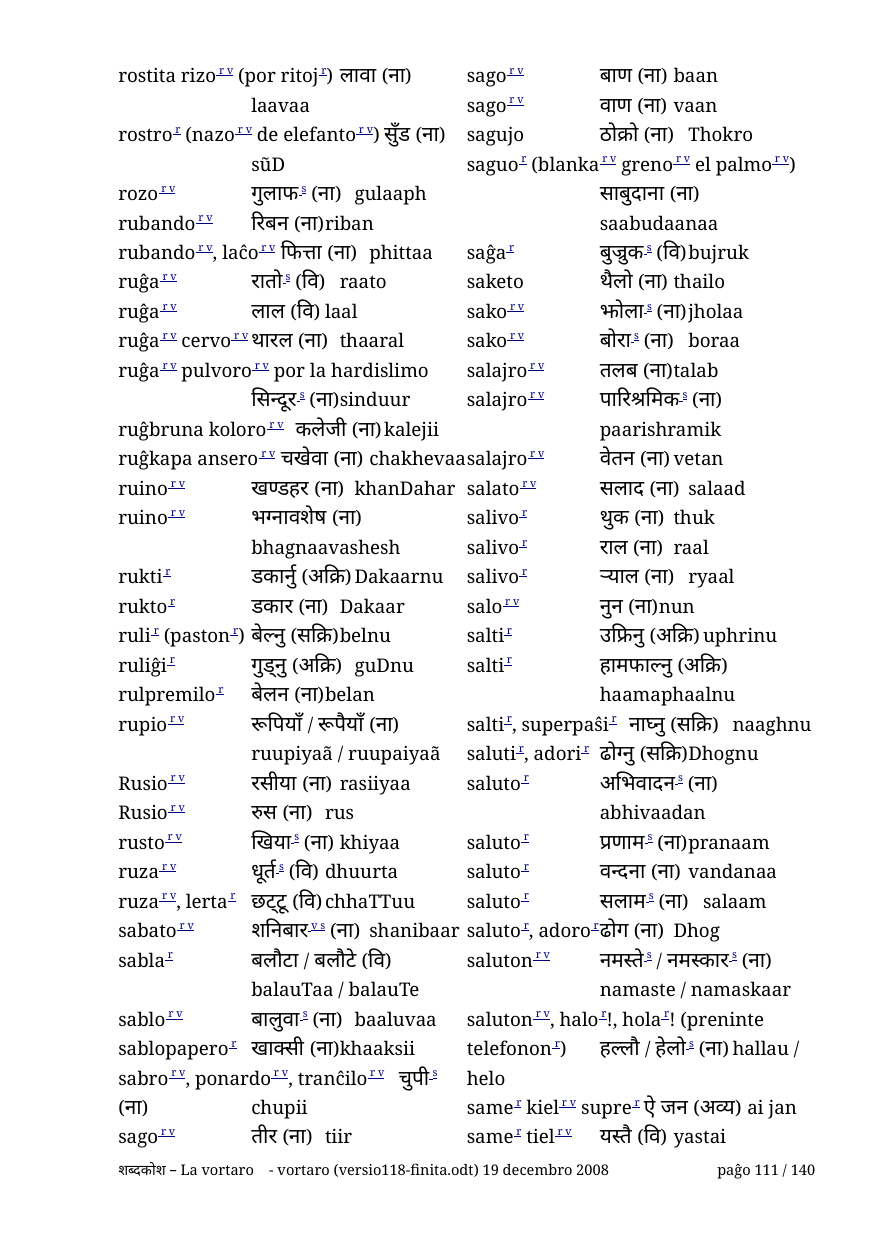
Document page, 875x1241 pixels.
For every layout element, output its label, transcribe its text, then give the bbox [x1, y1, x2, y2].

text saluto r वन्दना (ना) vandanaa [467, 855, 815, 884]
text sablo r v बालुवा s (ना) baaluvaa [118, 1002, 467, 1032]
text ruli r (paston r) बेल्नु (सक्रि) belnu [118, 619, 467, 649]
text ruĝkapa ansero r v चखेवा (ना) chakhevaa [118, 442, 467, 472]
text sago r v बाण (ना) baan [467, 59, 815, 88]
text saluti r, adori r ढोग्नु (सक्रि) Dhognu [467, 737, 815, 767]
text sago r v वाण (ना) vaan [467, 88, 815, 118]
text ruĝa r v pulvoro r v por la hardislimo सिन्दूर s (ना) sinduur [118, 354, 467, 413]
text ruza r v धूर्त s (वि) dhuurta [118, 855, 467, 884]
text sako r v झोला s (ना) jholaa [467, 295, 815, 324]
text sago r v तीर (ना) tiir [118, 1120, 467, 1150]
text rostita rizo r v (por ritoj r) लावा (ना) laavaa [118, 59, 467, 118]
text salajro r v वेतन (ना) vetan [467, 442, 815, 472]
text Rusio r v रुस (ना) rus [118, 796, 467, 826]
text saluton r v, halo r!, hola r! (preninte telefonon r) हल्लौ / हेलो s (ना) hallau / helo [467, 1002, 815, 1091]
text saluto r प्रणाम s (ना) pranaam [467, 826, 815, 855]
text ruino r v भग्नावशेष (ना) bhagnaavashesh [118, 501, 467, 560]
text salti r उफ्रिनु (अक्रि) uphrinu [467, 619, 815, 649]
text saluto r अभिवादन s (ना) abhivaadan [467, 767, 815, 826]
text ruĝa r v लाल (वि) laal [118, 295, 467, 324]
text salo r v नुन (ना) nun [467, 590, 815, 619]
text ruino r v खण्डहर (ना) khanDahar [118, 472, 467, 501]
text rulpremilo r बेलन (ना) belan [118, 678, 467, 708]
text Rusio r v रसीया (ना) rasiiyaa [118, 767, 467, 796]
text salajro r v तलब (ना) talab [467, 354, 815, 383]
text ruĝa r v रातो s (वि) raato [118, 265, 467, 295]
text salivo r र्‍याल (ना) ryaal [467, 560, 815, 590]
text sabla r बलौटा / बलौटे (वि) balauTaa / balauTe [118, 943, 467, 1002]
text sabro r v, ponardo r v, tranĉilo r v चुपी s (ना) chupii [118, 1061, 467, 1120]
text rubando r v रिबन (ना) riban [118, 206, 467, 236]
text salivo r थुक (ना) thuk [467, 501, 815, 531]
text rusto r v खिया s (ना) khiyaa [118, 826, 467, 855]
text rukti r डकार्नु (अक्रि) Dakaarnu [118, 560, 467, 590]
text same r kiel r v supre r ऐ जन (अव्य) ai jan [467, 1091, 815, 1120]
text saketo थैलो (ना) thailo [467, 265, 815, 295]
text saguo r (blanka r v greno r v el palmo r v) साबुदाना (ना) saabudaanaa [467, 147, 815, 236]
text sagujo ठोक्रो (ना) Thokro [467, 118, 815, 147]
text ruza r v, lerta r छट्टू (वि) chhaTTuu [118, 884, 467, 914]
text sabato r v शनिबार v s (ना) shanibaar [118, 914, 467, 943]
text saĝa r बुज्रुक s (वि) bujruk [467, 236, 815, 265]
text salti r हामफाल्नु (अक्रि) haamaphaalnu [467, 649, 815, 708]
text salajro r v पारिश्रमिक s (ना) paarishramik [467, 383, 815, 442]
text rozo r v गुलाफ s (ना) gulaaph [118, 177, 467, 206]
text sako r v बोरा s (ना) boraa [467, 324, 815, 354]
text saluto r सलाम s (ना) salaam [467, 884, 815, 914]
text saluto r, adoro r ढोग (ना) Dhog [467, 914, 815, 943]
text salti r, superpaŝi r नाघ्नु (सक्रि) naaghnu [467, 708, 815, 737]
text same r tiel r v यस्तै (वि) yastai [467, 1120, 815, 1150]
text rukto r डकार (ना) Dakaar [118, 590, 467, 619]
text rostro r (nazo r v de elefanto r v) सुँड (ना) sũD [118, 118, 467, 177]
text rupio r v रूपियाँ / रूपैयाँ (ना) ruupiyaã / ruupaiyaã [118, 708, 467, 767]
text salato r v सलाद (ना) salaad [467, 472, 815, 501]
text sablopapero r खाक्सी (ना) khaaksii [118, 1032, 467, 1061]
text ruliĝi r गुड्नु (अक्रि) guDnu [118, 649, 467, 678]
text ruĝbruna koloro r v कलेजी (ना) kalejii [118, 413, 467, 442]
text salivo r राल (ना) raal [467, 531, 815, 560]
text ruĝa r v cervo r v थारल (ना) thaaral [118, 324, 467, 354]
text saluton r v नमस्ते s / नमस्कार s (ना) namaste / namaskaar [467, 943, 815, 1002]
text rubando r v, laĉo r v फित्ता (ना) phittaa [118, 236, 467, 265]
